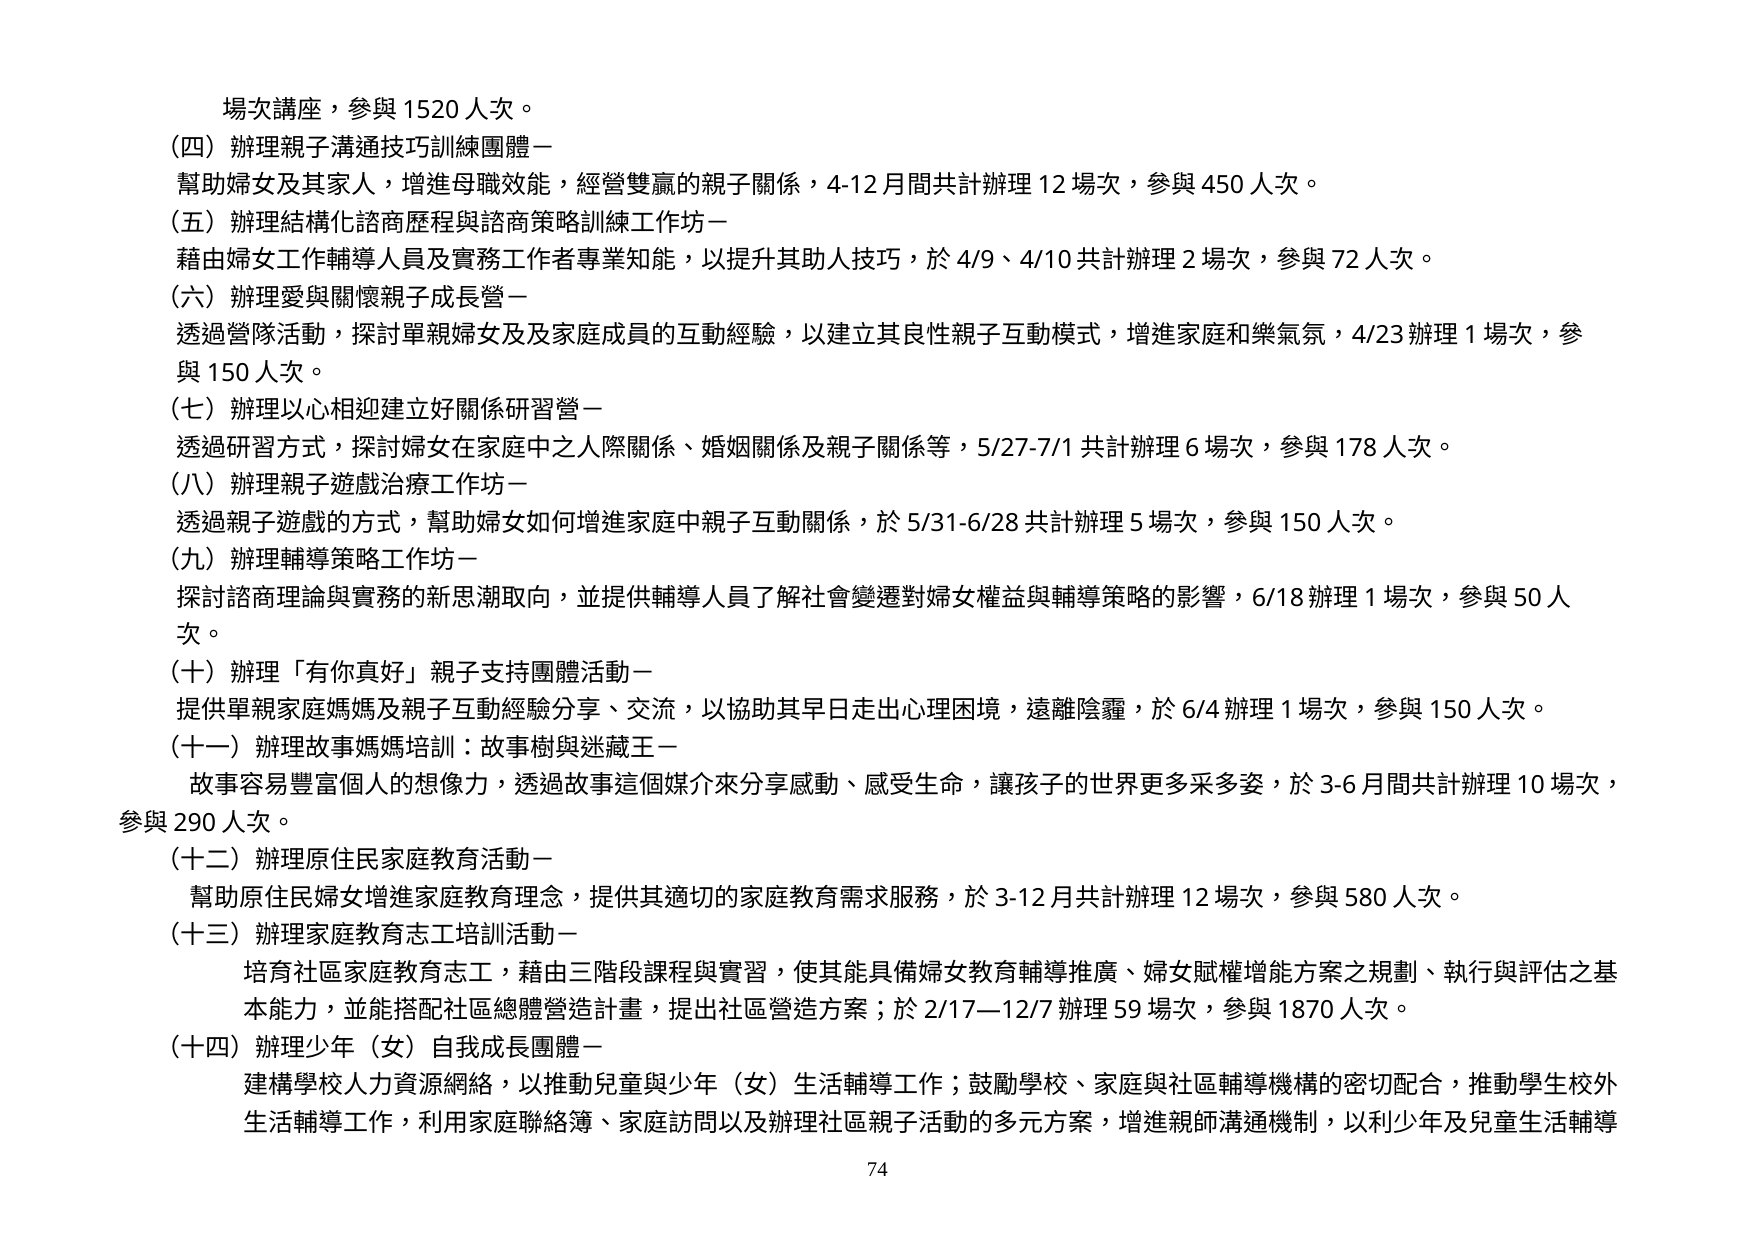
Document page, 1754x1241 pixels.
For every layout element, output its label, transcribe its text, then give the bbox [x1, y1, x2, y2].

text 透過研習方式，探討婦女在家庭中之人際關係、婚姻關係及親子關係等，5/27-7/1共計辦理6場次，參與178人次。 [118, 426, 1636, 464]
text （六）辦理愛與關懷親子成長營－ [156, 276, 1636, 314]
text 幫助婦女及其家人，增進母職效能，經營雙贏的親子關係，4-12月間共計辦理12場次，參與450人次。 [118, 164, 1636, 201]
text 建構學校人力資源網絡，以推動兒童與少年（女）生活輔導工作；鼓勵學校、家庭與社區輔導機構的密切配合，推動學生校外 [231, 1064, 1636, 1101]
text （九）辦理輔導策略工作坊－ [156, 539, 1636, 576]
text （十四）辦理少年（女）自我成長團體－ [156, 1026, 1636, 1064]
text （七）辦理以心相迎建立好關係研習營－ [156, 389, 1636, 426]
text （八）辦理親子遊戲治療工作坊－ [156, 464, 1636, 501]
text （十）辦理「有你真好」親子支持團體活動－ [156, 651, 1636, 689]
text 次。 [118, 614, 1636, 651]
text 本能力，並能搭配社區總體營造計畫，提出社區營造方案；於2/17—12/7辦理59場次，參與1870人次。 [231, 989, 1636, 1026]
text 場次講座，參與1520人次。 [222, 89, 1636, 126]
text 藉由婦女工作輔導人員及實務工作者專業知能，以提升其助人技巧，於4/9、4/10共計辦理2場次，參與72人次。 [118, 239, 1636, 276]
text 幫助原住民婦女增進家庭教育理念，提供其適切的家庭教育需求服務，於3-12月共計辦理12場次，參與580人次。 [118, 876, 1636, 914]
text 透過營隊活動，探討單親婦女及及家庭成員的互動經驗，以建立其良性親子互動模式，增進家庭和樂氣氛，4/23辦理1場次，參 [118, 314, 1636, 351]
text 探討諮商理論與實務的新思潮取向，並提供輔導人員了解社會變遷對婦女權益與輔導策略的影響，6/18辦理1場次，參與50人 [118, 576, 1636, 614]
text （五）辦理結構化諮商歷程與諮商策略訓練工作坊－ [156, 201, 1636, 239]
text 提供單親家庭媽媽及親子互動經驗分享、交流，以協助其早日走出心理困境，遠離陰霾，於6/4辦理1場次，參與150人次。 [118, 689, 1636, 726]
text （十三）辦理家庭教育志工培訓活動－ [156, 914, 1636, 951]
text 培育社區家庭教育志工，藉由三階段課程與實習，使其能具備婦女教育輔導推廣、婦女賦權增能方案之規劃、執行與評估之基 [231, 951, 1636, 989]
text 生活輔導工作，利用家庭聯絡簿、家庭訪問以及辦理社區親子活動的多元方案，增進親師溝通機制，以利少年及兒童生活輔導 [231, 1101, 1636, 1139]
text （四）辦理親子溝通技巧訓練團體－ [156, 126, 1636, 164]
text （十一）辦理故事媽媽培訓：故事樹與迷藏王－ [156, 726, 1636, 764]
text 故事容易豐富個人的想像力，透過故事這個媒介來分享感動、感受生命，讓孩子的世界更多采多姿，於3-6月間共計辦理10場次，參與290人次。 [118, 764, 1636, 839]
text 與150人次。 [118, 351, 1636, 389]
text （十二）辦理原住民家庭教育活動－ [156, 839, 1636, 876]
text 透過親子遊戲的方式，幫助婦女如何增進家庭中親子互動關係，於5/31-6/28共計辦理5場次，參與150人次。 [118, 501, 1636, 539]
